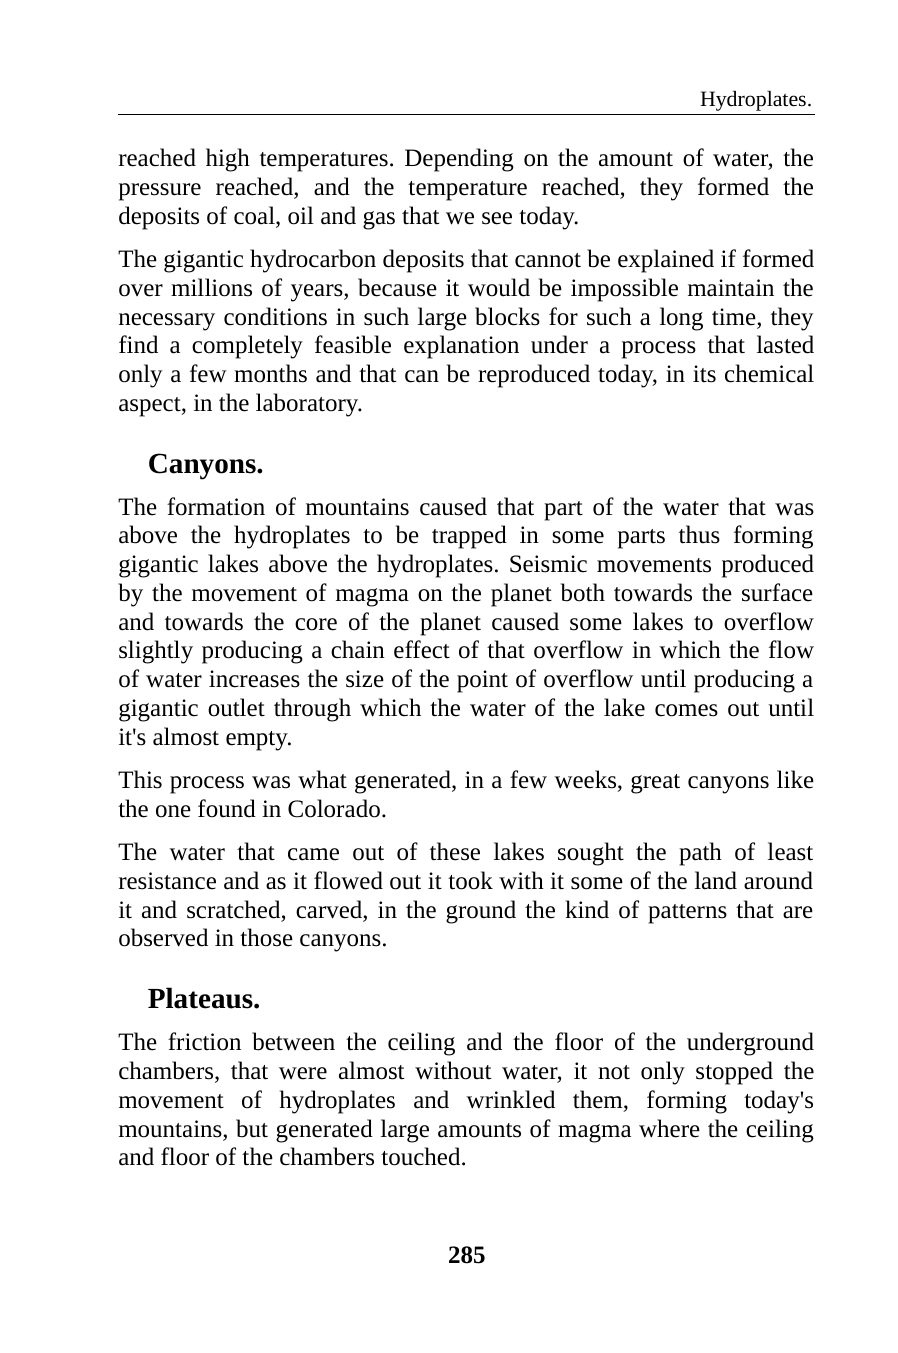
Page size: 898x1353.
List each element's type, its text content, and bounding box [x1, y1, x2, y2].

text The gigantic hydrocarbon deposits that cannot be explained if formed over millions of years, because it would be impossible maintain the necessary conditions in such large blocks for such a long time, they find a completely feasible explanation under a process that lasted only a few months and that can be reproduced today, in its chemical aspect, in the laboratory. [118, 244, 815, 417]
subtitle Canyons. [148, 446, 815, 479]
text reached high temperatures. Depending on the amount of water, the pressure reached, and the temperature reached, they formed the deposits of coal, oil and gas that we see today. [118, 143, 815, 229]
text The formation of mountains caused that part of the water that was above the hydroplates to be trapped in some parts thus forming gigantic lakes above the hydroplates. Seismic movements produced by the movement of magma on the planet both towards the surface and towards the core of the planet caused some lakes to overflow slightly producing a chain effect of that overflow in which the flow of water increases the size of the point of overflow until producing a gigantic outlet through which the water of the lake comes out until it's almost empty. [118, 492, 815, 751]
subtitle Plateaus. [148, 981, 815, 1015]
text The water that came out of these lakes sought the path of least resistance and as it flowed out it took with it some of the land around it and scratched, carved, in the ground the kind of patterns that are observed in those canyons. [118, 837, 815, 952]
text The friction between the ceiling and the floor of the underground chambers, that were almost without water, it not only stopped the movement of hydroplates and wrinkled them, forming today's mountains, but generated large amounts of magma where the ceiling and floor of the chambers touched. [118, 1027, 815, 1171]
text This process was what generated, in a few weeks, great canyons like the one found in Colorado. [118, 765, 815, 823]
